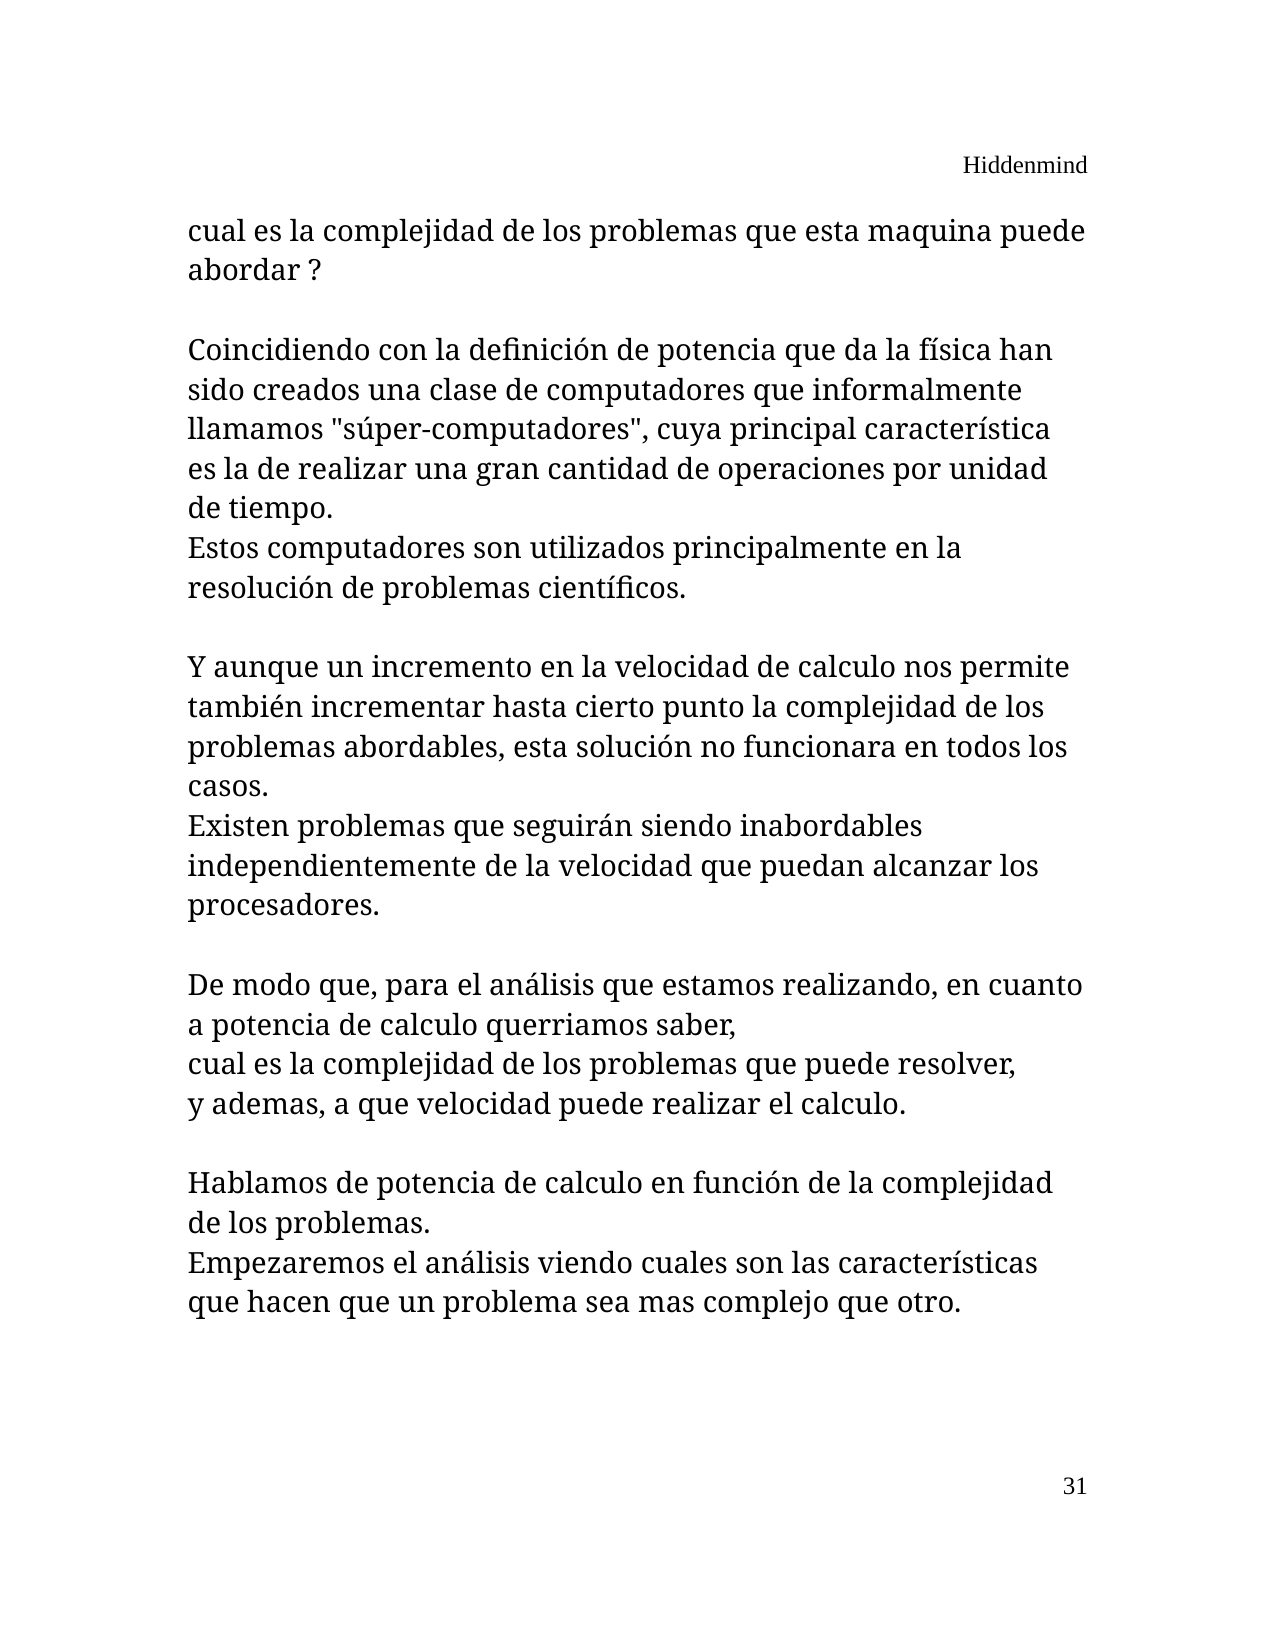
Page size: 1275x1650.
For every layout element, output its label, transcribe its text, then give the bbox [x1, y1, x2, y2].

text y ademas, a que velocidad puede realizar el calculo. [187, 1083, 1087, 1123]
text cual es la complejidad de los problemas que puede resolver, [187, 1043, 1087, 1083]
text Hablamos de potencia de calculo en función de la complejidad de los problemas. [187, 1162, 1087, 1242]
text Y aunque un incremento en la velocidad de calculo nos permite también incrementar hasta cierto punto la complejidad de los problemas abordables, esta solución no funcionara en todos los casos. [187, 647, 1087, 805]
text Existen problemas que seguirán siendo inabordables independientemente de la velocidad que puedan alcanzar los procesadores. [187, 805, 1087, 924]
text cual es la complejidad de los problemas que esta maquina puede abordar ? [187, 210, 1087, 289]
text Estos computadores son utilizados principalmente en la resolución de problemas científicos. [187, 527, 1087, 607]
text De modo que, para el análisis que estamos realizando, en cuanto a potencia de calculo querriamos saber, [187, 964, 1087, 1043]
text Coincidiendo con la definición de potencia que da la física han sido creados una clase de computadores que informalmente llamamos "súper-computadores", cuya principal característica es la de realizar una gran cantidad de operaciones por unidad de tiempo. [187, 329, 1087, 527]
text Empezaremos el análisis viendo cuales son las características que hacen que un problema sea mas complejo que otro. [187, 1242, 1087, 1321]
